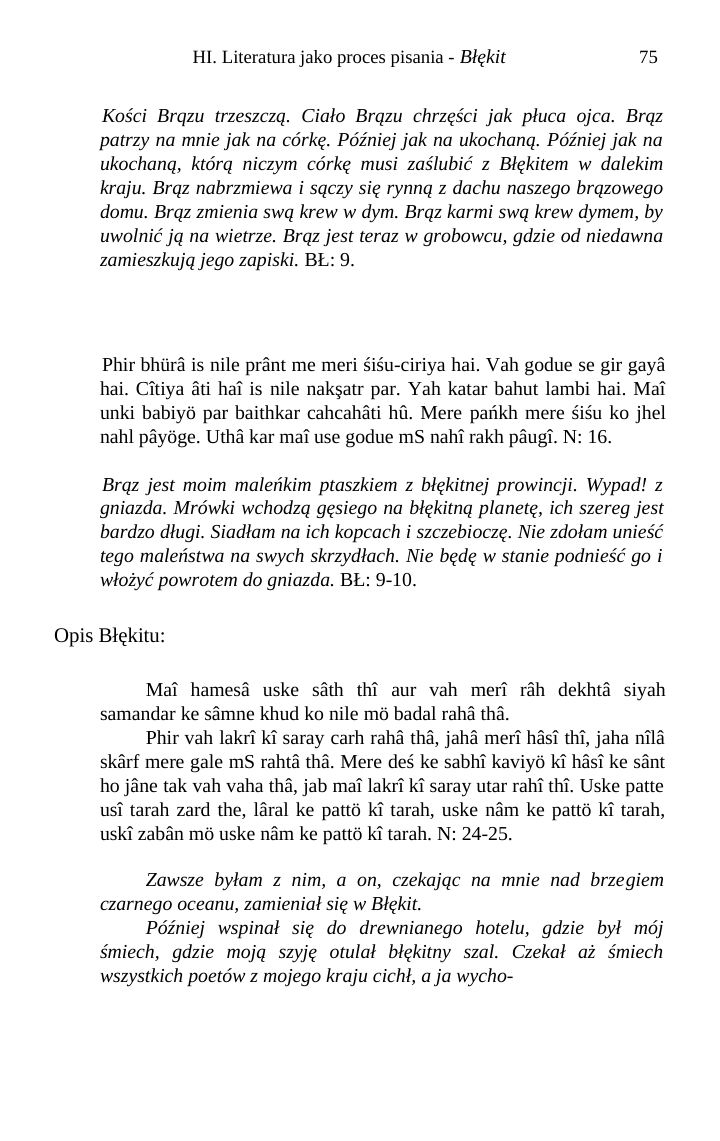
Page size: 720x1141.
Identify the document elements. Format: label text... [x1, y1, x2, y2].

text Brąz jest moim maleńkim ptaszkiem z błękitnej prowincji. Wypad! z gniazda. Mrówki wchodzą gęsiego na błękitną pla­netę, ich szereg jest bardzo długi. Siadłam na ich kopcach i szczebioczę. Nie zdołam unieść tego maleństwa na swych skrzydłach. Nie będę w stanie podnieść go i włożyć powro­tem do gniazda. BŁ: 9-10. [100, 472, 666, 591]
text Maî hamesâ uske sâth thî aur vah merî râh dekhtâ siyah samandar ke sâmne khud ko nile mö badal rahâ thâ. [100, 678, 666, 725]
text Phir vah lakrî kî saray carh rahâ thâ, jahâ merî hâsî thî, jaha nîlâ skârf mere gale mS rahtâ thâ. Mere deś ke sabhî kaviyö kî hâsî ke sânt ho jâne tak vah vaha thâ, jab maî lakrî kî saray utar rahî thî. Uske patte usî tarah zard the, lâral ke pattö kî tarah, uske nâm ke pattö kî tarah, uskî zabân mö uske nâm ke pattö kî tarah. N: 24-25. [100, 726, 666, 844]
text Zawsze byłam z nim, a on, czekając na mnie nad brze­giem czarnego oceanu, zamieniał się w Błękit. [100, 868, 666, 915]
text Phir bhürâ is nile prânt me meri śiśu-ciriya hai. Vah godue se gir gayâ hai. Cîtiya âti haî is nile nakşatr par. Yah katar bahut lambi hai. Maî unki babiyö par baithkar cahcahâti hû. Mere pańkh mere śiśu ko jhel nahl pâyöge. Uthâ kar maî use godue mS nahî rakh pâugî. N: 16. [100, 353, 666, 448]
text Opis Błękitu: [54, 623, 666, 647]
text Później wspinał się do drewnianego hotelu, gdzie był mój śmiech, gdzie moją szyję otulał błękitny szal. Czekał aż śmiech wszystkich poetów z mojego kraju cichł, a ja wycho- [100, 916, 666, 986]
text 75 [639, 46, 662, 67]
text HI. Literatura jako proces pisania - Błękit [192, 45, 527, 68]
text Kości Brqzu trzeszczą. Ciało Brązu chrzęści jak płuca ojca. Brąz patrzy na mnie jak na córkę. Później jak na ukochaną. Później jak na ukochaną, którą niczym córkę musi zaślubić z Błękitem w dalekim kraju. Brąz nabrzmiewa i sączy się rynną z dachu naszego brązowego domu. Brąz zmienia swą krew w dym. Brąz karmi swą krew dymem, by uwolnić ją na wietrze. Brąz jest teraz w grobowcu, gdzie od niedawna za­mieszkują jego zapiski. BŁ: 9. [100, 104, 666, 270]
